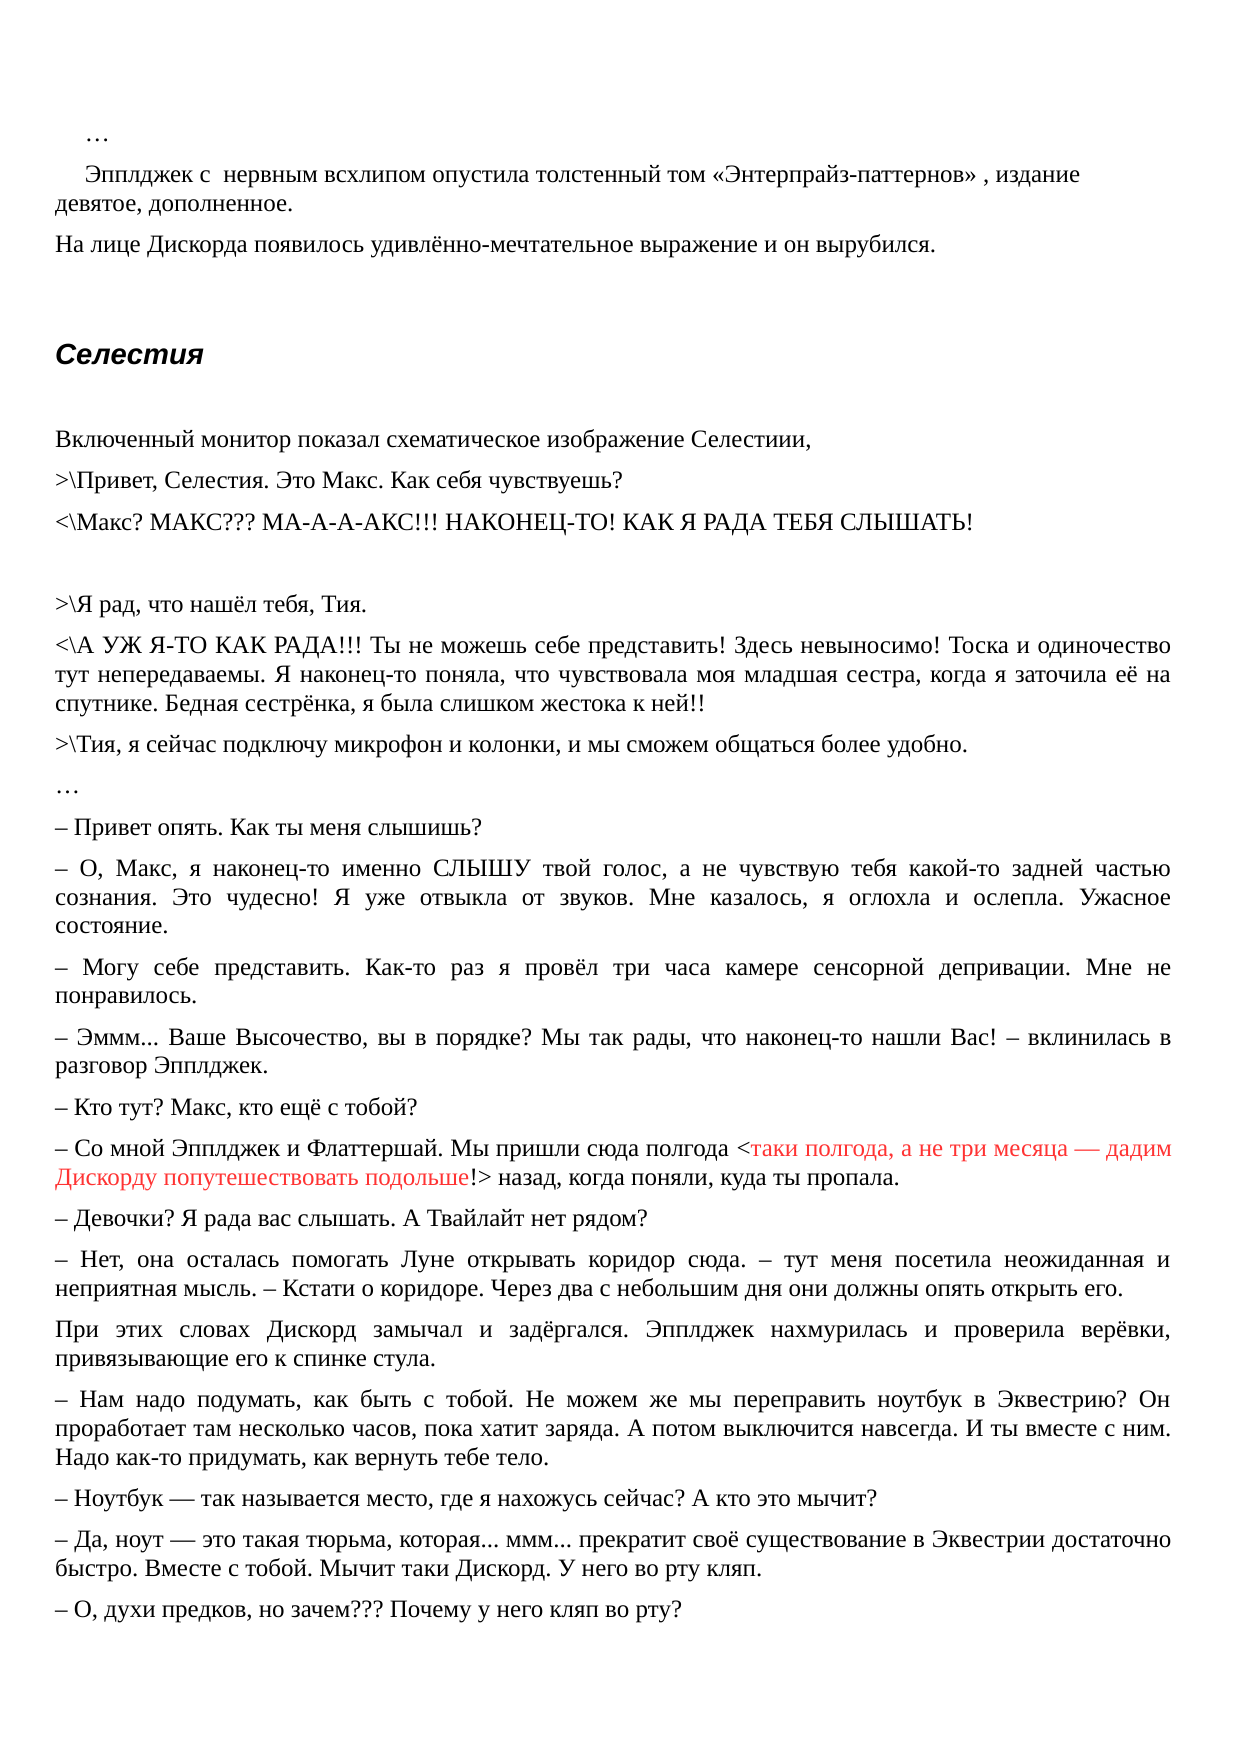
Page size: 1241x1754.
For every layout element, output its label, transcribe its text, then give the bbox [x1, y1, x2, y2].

text – Кто тут? Макс, кто ещё с тобой? [55, 1092, 1172, 1120]
subtitle Селестия [55, 337, 1172, 370]
text – О, Макс, я наконец-то именно СЛЫШУ твой голос, а не чувствую тебя какой-то задней частью сознания. Это чудесно! Я уже отвыкла от звуков. Мне казалось, я оглохла и ослепла. Ужасное состояние. [55, 853, 1172, 939]
text <\Макс? МАКС??? МА-А-А-АКС!!! НАКОНЕЦ-ТО! КАК Я РАДА ТЕБЯ СЛЫШАТЬ! [55, 507, 1172, 535]
text – Нам надо подумать, как быть с тобой. Не можем же мы переправить ноутбук в Эквестрию? Он проработает там несколько часов, пока хатит заряда. А потом выключится навсегда. И ты вместе с ним. Надо как-то придумать, как вернуть тебе тело. [55, 1384, 1172, 1470]
text >\Я рад, что нашёл тебя, Тия. [55, 589, 1172, 618]
text – Да, ноут — это такая тюрьма, которая... ммм... прекратит своё существование в Эквестрии достаточно быстро. Вместе с тобой. Мычит таки Дискорд. У него во рту кляп. [55, 1524, 1172, 1582]
text Эпплджек с нервным всхлипом опустила толстенный том «Энтерпрайз-паттернов» , издание девятое, дополненное. [55, 159, 1172, 217]
text – Могу себе представить. Как-то раз я провёл три часа камере сенсорной депривации. Мне не понравилось. [55, 952, 1172, 1009]
text При этих словах Дискорд замычал и задёргался. Эпплджек нахмурилась и проверила верёвки, привязывающие его к спинке стула. [55, 1314, 1172, 1372]
text На лице Дискорда появилось удивлённо-мечтательное выражение и он вырубился. [55, 229, 1172, 258]
text – Девочки? Я рада вас слышать. А Твайлайт нет рядом? [55, 1203, 1172, 1232]
text – Нет, она осталась помогать Луне открывать коридор сюда. – тут меня посетила неожиданная и неприятная мысль. – Кстати о коридоре. Через два с небольшим дня они должны опять открыть его. [55, 1244, 1172, 1302]
text >\Привет, Селестия. Это Макс. Как себя чувствуешь? [55, 465, 1172, 494]
text – Со мной Эпплджек и Флаттершай. Мы пришли сюда полгода <таки полгода, а не три месяца — дадим Дискорду попутешествовать подольше!> назад, когда поняли, куда ты пропала. [55, 1133, 1172, 1190]
text … [55, 118, 1172, 147]
text >\Тия, я сейчас подключу микрофон и колонки, и мы сможем общаться более удобно. [55, 729, 1172, 758]
text – О, духи предков, но зачем??? Почему у него кляп во рту? [55, 1594, 1172, 1623]
text … [55, 770, 1172, 799]
text Включенный монитор показал схематическое изображение Селестиии, [55, 424, 1172, 453]
text <\А УЖ Я-ТО КАК РАДА!!! Ты не можешь себе представить! Здесь невыносимо! Тоска и одиночество тут непередаваемы. Я наконец-то поняла, что чувствовала моя младшая сестра, когда я заточила её на спутнике. Бедная сестрёнка, я была слишком жестока к ней!! [55, 630, 1172, 717]
text – Ноутбук — так называется место, где я нахожусь сейчас? А кто это мычит? [55, 1483, 1172, 1512]
text – Привет опять. Как ты меня слышишь? [55, 812, 1172, 840]
text – Эммм... Ваше Высочество, вы в порядке? Мы так рады, что наконец-то нашли Вас! – вклинилась в разговор Эпплджек. [55, 1022, 1172, 1079]
